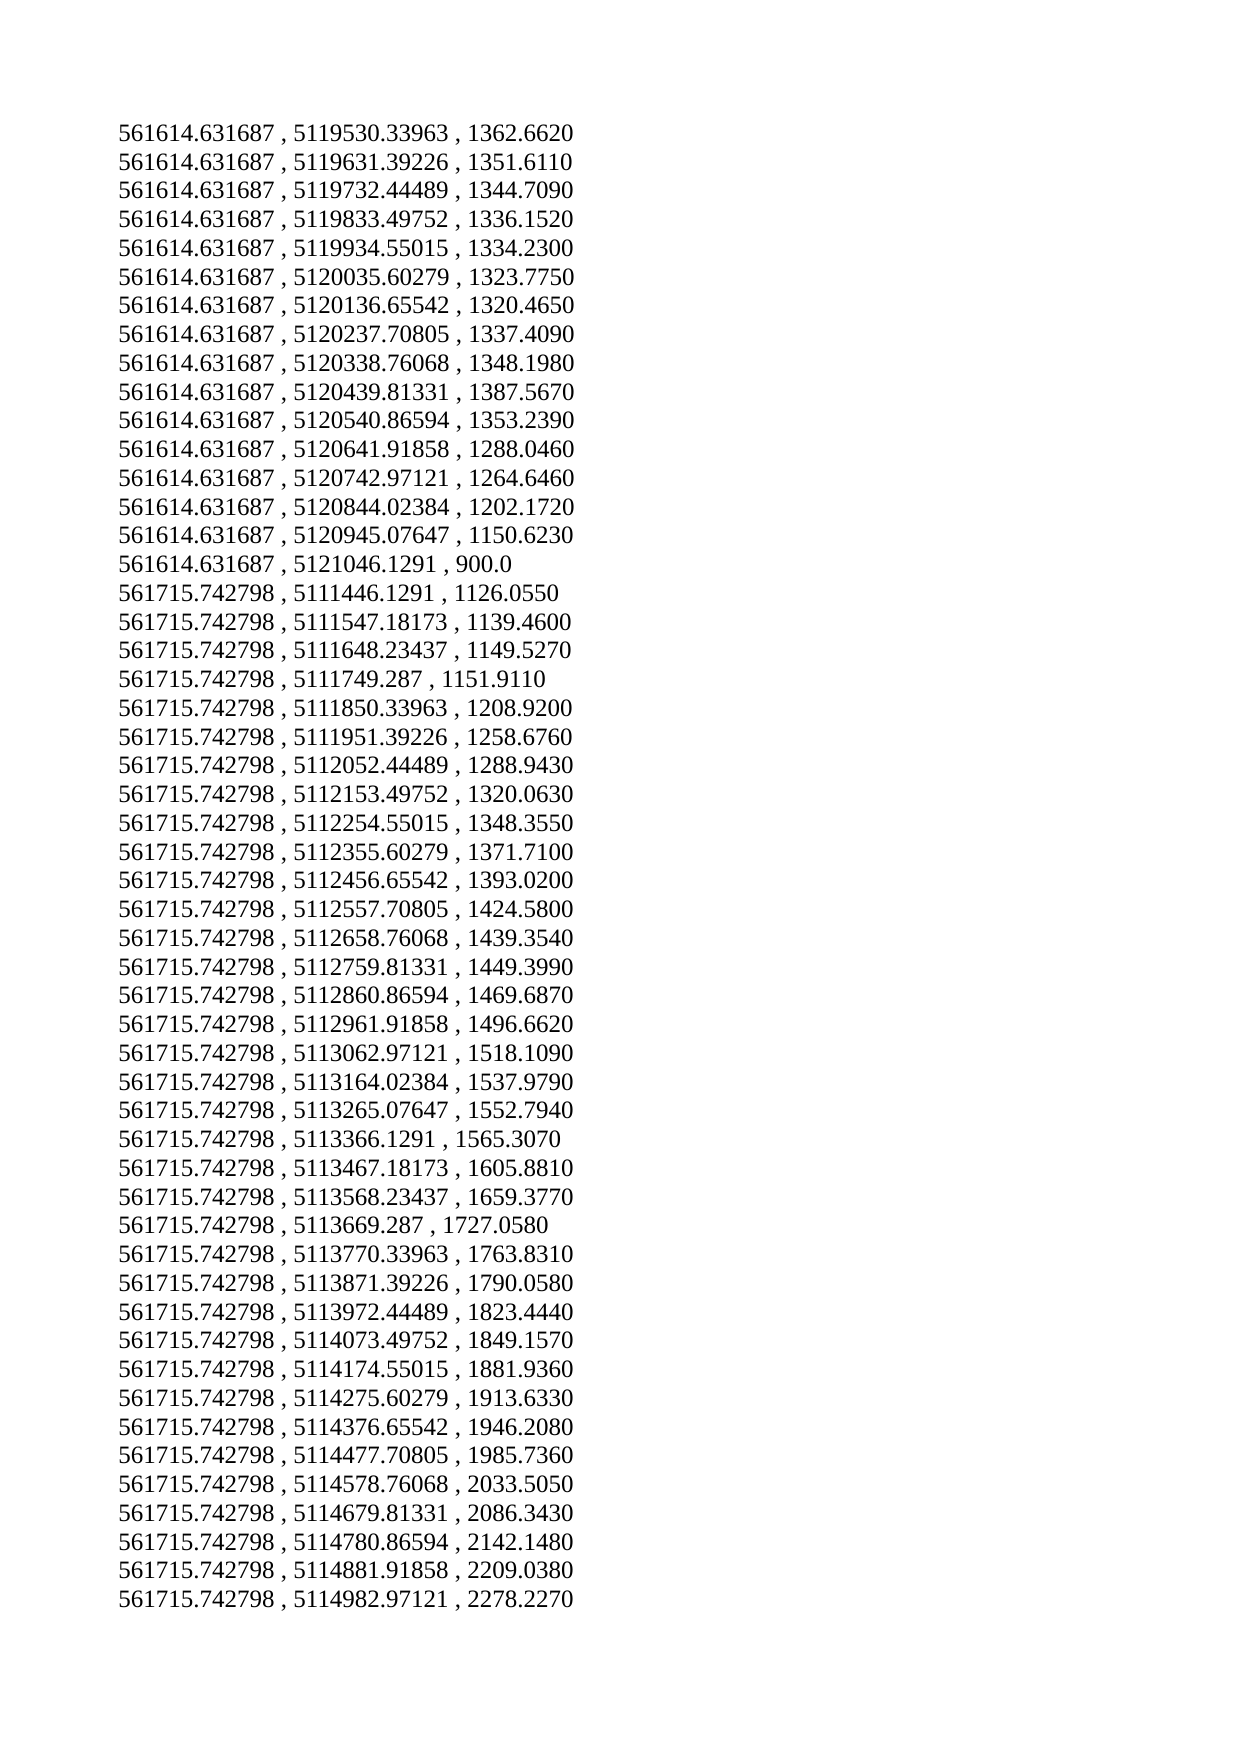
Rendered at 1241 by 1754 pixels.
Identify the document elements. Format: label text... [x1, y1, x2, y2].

text 561715.742798 , 5111951.39226 , 1258.6760 [118, 722, 1122, 751]
text 561715.742798 , 5113972.44489 , 1823.4440 [118, 1297, 1122, 1326]
text 561715.742798 , 5112355.60279 , 1371.7100 [118, 837, 1122, 866]
text 561715.742798 , 5113568.23437 , 1659.3770 [118, 1182, 1122, 1211]
text 561715.742798 , 5113669.287 , 1727.0580 [118, 1211, 1122, 1239]
text 561715.742798 , 5114477.70805 , 1985.7360 [118, 1441, 1122, 1469]
text 561614.631687 , 5120338.76068 , 1348.1980 [118, 348, 1122, 377]
text 561715.742798 , 5111547.18173 , 1139.4600 [118, 607, 1122, 636]
text 561715.742798 , 5114174.55015 , 1881.9360 [118, 1354, 1122, 1383]
text 561715.742798 , 5114073.49752 , 1849.1570 [118, 1326, 1122, 1354]
text 561614.631687 , 5120237.70805 , 1337.4090 [118, 319, 1122, 348]
text 561614.631687 , 5120742.97121 , 1264.6460 [118, 463, 1122, 492]
text 561715.742798 , 5111648.23437 , 1149.5270 [118, 636, 1122, 664]
text 561715.742798 , 5114881.91858 , 2209.0380 [118, 1556, 1122, 1584]
text 561715.742798 , 5112557.70805 , 1424.5800 [118, 894, 1122, 923]
text 561614.631687 , 5120945.07647 , 1150.6230 [118, 521, 1122, 549]
text 561715.742798 , 5112860.86594 , 1469.6870 [118, 981, 1122, 1009]
text 561715.742798 , 5113770.33963 , 1763.8310 [118, 1239, 1122, 1268]
text 561614.631687 , 5120439.81331 , 1387.5670 [118, 377, 1122, 406]
text 561715.742798 , 5114275.60279 , 1913.6330 [118, 1383, 1122, 1412]
text 561715.742798 , 5114376.65542 , 1946.2080 [118, 1412, 1122, 1441]
text 561715.742798 , 5112052.44489 , 1288.9430 [118, 751, 1122, 779]
text 561715.742798 , 5113467.18173 , 1605.8810 [118, 1153, 1122, 1182]
text 561614.631687 , 5120641.91858 , 1288.0460 [118, 434, 1122, 463]
text 561715.742798 , 5112658.76068 , 1439.3540 [118, 923, 1122, 952]
text 561614.631687 , 5120844.02384 , 1202.1720 [118, 492, 1122, 521]
text 561614.631687 , 5119530.33963 , 1362.6620 [118, 118, 1122, 147]
text 561614.631687 , 5119732.44489 , 1344.7090 [118, 176, 1122, 204]
text 561715.742798 , 5114982.97121 , 2278.2270 [118, 1584, 1122, 1613]
text 561715.742798 , 5112153.49752 , 1320.0630 [118, 779, 1122, 808]
text 561715.742798 , 5112759.81331 , 1449.3990 [118, 952, 1122, 981]
text 561614.631687 , 5121046.1291 , 900.0 [118, 549, 1122, 578]
text 561715.742798 , 5114578.76068 , 2033.5050 [118, 1469, 1122, 1498]
text 561715.742798 , 5114780.86594 , 2142.1480 [118, 1527, 1122, 1556]
text 561614.631687 , 5119833.49752 , 1336.1520 [118, 204, 1122, 233]
text 561715.742798 , 5113265.07647 , 1552.7940 [118, 1096, 1122, 1124]
text 561614.631687 , 5119934.55015 , 1334.2300 [118, 233, 1122, 262]
text 561715.742798 , 5111446.1291 , 1126.0550 [118, 578, 1122, 607]
text 561715.742798 , 5113164.02384 , 1537.9790 [118, 1067, 1122, 1096]
text 561614.631687 , 5120136.65542 , 1320.4650 [118, 291, 1122, 319]
text 561715.742798 , 5112254.55015 , 1348.3550 [118, 808, 1122, 837]
text 561715.742798 , 5111749.287 , 1151.9110 [118, 664, 1122, 693]
text 561614.631687 , 5119631.39226 , 1351.6110 [118, 147, 1122, 176]
text 561614.631687 , 5120035.60279 , 1323.7750 [118, 262, 1122, 291]
text 561715.742798 , 5113871.39226 , 1790.0580 [118, 1268, 1122, 1297]
text 561715.742798 , 5112961.91858 , 1496.6620 [118, 1009, 1122, 1038]
text 561715.742798 , 5112456.65542 , 1393.0200 [118, 866, 1122, 894]
text 561715.742798 , 5113062.97121 , 1518.1090 [118, 1038, 1122, 1067]
text 561715.742798 , 5111850.33963 , 1208.9200 [118, 693, 1122, 722]
text 561614.631687 , 5120540.86594 , 1353.2390 [118, 406, 1122, 434]
text 561715.742798 , 5113366.1291 , 1565.3070 [118, 1124, 1122, 1153]
text 561715.742798 , 5114679.81331 , 2086.3430 [118, 1498, 1122, 1527]
